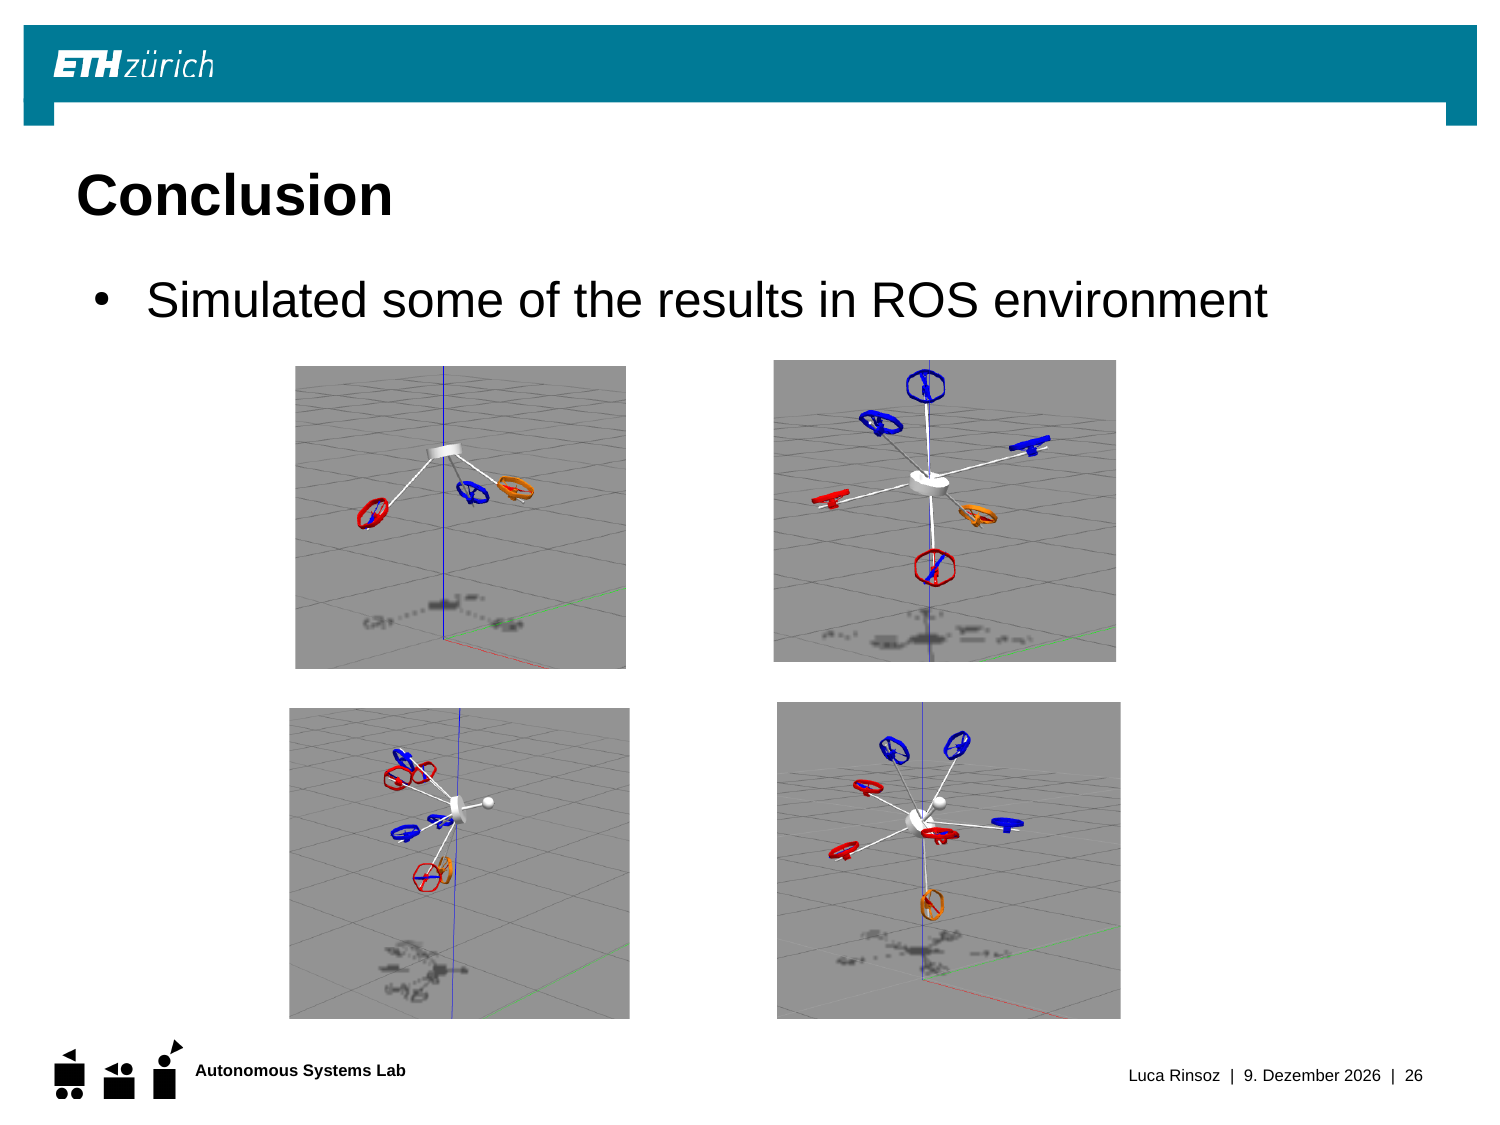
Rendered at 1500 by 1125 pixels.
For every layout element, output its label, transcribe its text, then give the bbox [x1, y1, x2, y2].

list Simulated some of the results in ROS environment [75, 271, 1426, 1019]
picture [773, 360, 1117, 662]
title Conclusion [53, 101, 1447, 290]
picture [295, 366, 626, 669]
picture [289, 708, 630, 1019]
picture [777, 702, 1121, 1019]
